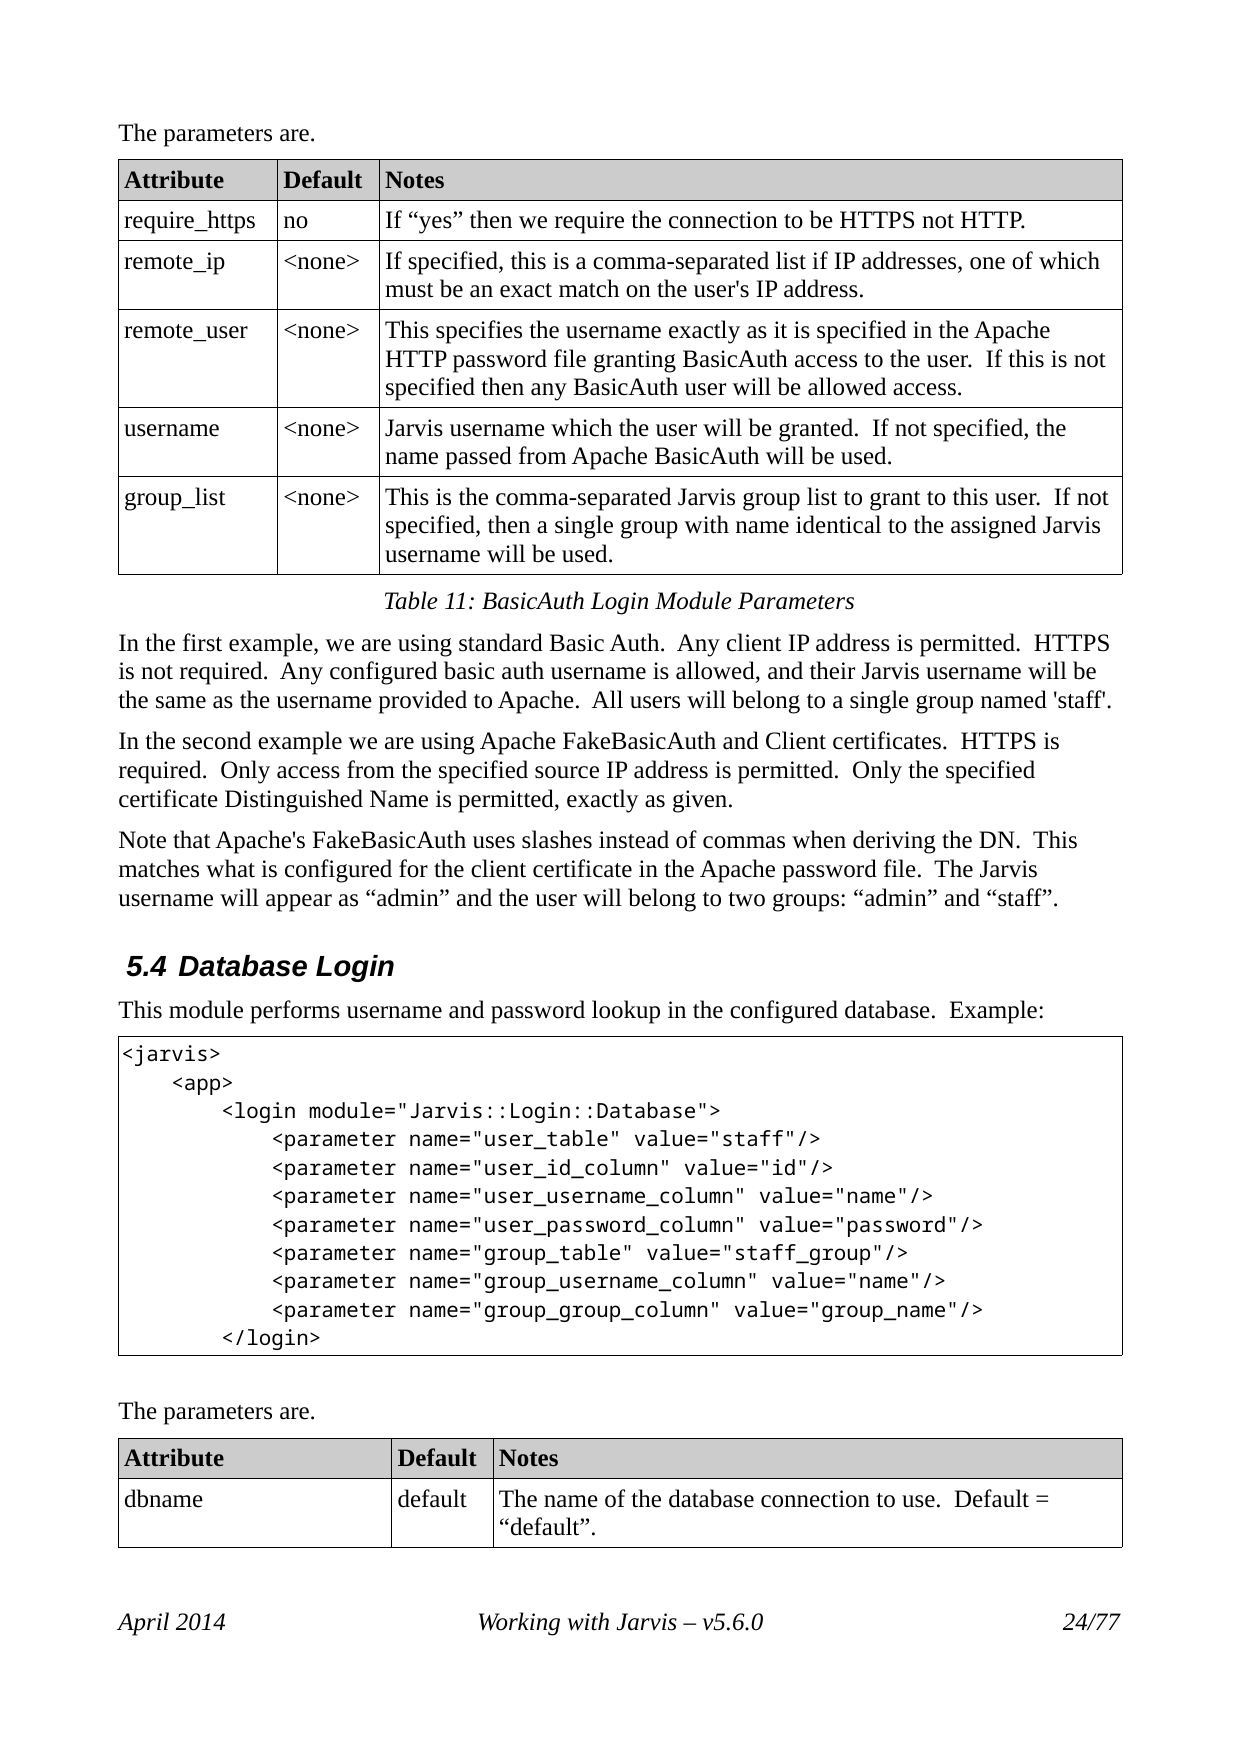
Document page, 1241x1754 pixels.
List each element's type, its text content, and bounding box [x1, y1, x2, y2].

table_header Default [392, 1439, 493, 1478]
text <parameter name="user_username_column" value="name"/> [119, 1178, 1122, 1207]
table_header Notes [494, 1439, 1122, 1478]
text <parameter name="user_password_column" value="password"/> [119, 1207, 1122, 1235]
table_cell dbname [119, 1479, 391, 1547]
text <parameter name="group_table" value="staff_group"/> [119, 1235, 1122, 1264]
table_cell If “yes” then we require the connection to be HTTPS not HTTP. [380, 201, 1122, 240]
table_header Attribute [119, 1439, 391, 1478]
table_cell This is the comma-separated Jarvis group list to grant to this user. If not specified, then a single group with name identical to the assigned Jarvis username will be used. [380, 477, 1122, 574]
table_cell remote_user [119, 310, 277, 407]
text <jarvis> [119, 1037, 1122, 1064]
table_cell Jarvis username which the user will be granted. If not specified, the name passed from Apache BasicAuth will be used. [380, 408, 1122, 476]
text <parameter name="user_id_column" value="id"/> [119, 1150, 1122, 1178]
table_cell require_https [119, 201, 277, 240]
table_header Notes [380, 160, 1122, 200]
text In the first example, we are using standard Basic Auth. Any client IP address is permitted. HTTPS is not required. Any configured basic auth username is allowed, and their Jarvis username will be the same as the username provided to Apache. All users will belong to a single group named 'staff'. [118, 628, 1122, 714]
text Table 11: BasicAuth Login Module Parameters [118, 586, 1122, 615]
text <parameter name="group_group_column" value="group_name"/> [119, 1292, 1122, 1321]
table_cell username [119, 408, 277, 476]
text <parameter name="user_table" value="staff"/> [119, 1121, 1122, 1150]
table_cell This specifies the username exactly as it is specified in the Apache HTTP password file granting BasicAuth access to the user. If this is not specified then any BasicAuth user will be allowed access. [380, 310, 1122, 407]
table_cell If specified, this is a comma-separated list if IP addresses, one of which must be an exact match on the user's IP address. [380, 241, 1122, 309]
table_cell remote_ip [119, 241, 277, 309]
subtitle Database Login [118, 949, 1122, 982]
text In the second example we are using Apache FakeBasicAuth and Client certificates. HTTPS is required. Only access from the specified source IP address is permitted. Only the specified certificate Distinguished Name is permitted, exactly as given. [118, 726, 1122, 813]
table_cell group_list [119, 477, 277, 574]
text Note that Apache's FakeBasicAuth uses slashes instead of commas when deriving the DN. This matches what is configured for the client certificate in the Apache password file. The Jarvis username will appear as “admin” and the user will belong to two groups: “admin” and “staff”. [118, 825, 1122, 911]
text <app> [119, 1064, 1122, 1093]
table_cell <none> [278, 241, 379, 309]
table_cell default [392, 1479, 493, 1547]
table_cell <none> [278, 477, 379, 574]
text The parameters are. [118, 118, 1122, 147]
table_header Default [278, 160, 379, 200]
text The parameters are. [118, 1396, 1122, 1425]
table_cell <none> [278, 408, 379, 476]
text </login> [119, 1321, 1122, 1355]
table_header Attribute [119, 160, 277, 200]
text <login module="Jarvis::Login::Database"> [119, 1093, 1122, 1121]
table_cell The name of the database connection to use. Default = “default”. [494, 1479, 1122, 1547]
text This module performs username and password lookup in the configured database. Example: [118, 995, 1122, 1024]
table_cell no [278, 201, 379, 240]
table_cell <none> [278, 310, 379, 407]
text <parameter name="group_username_column" value="name"/> [119, 1264, 1122, 1292]
